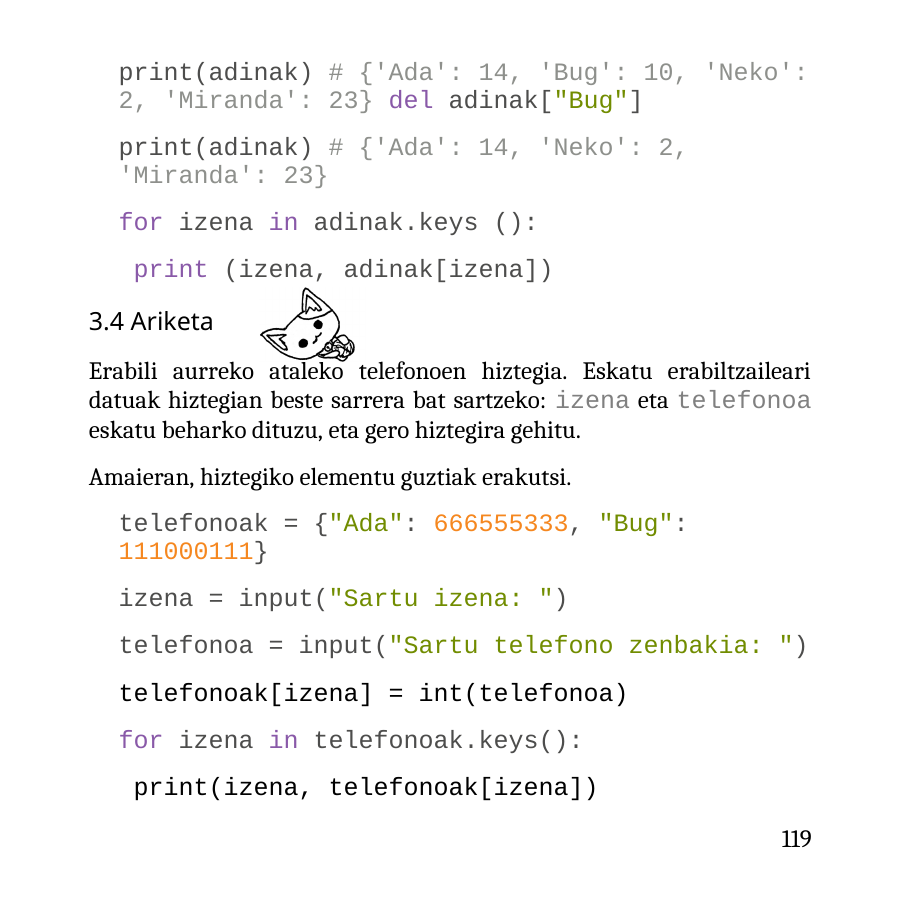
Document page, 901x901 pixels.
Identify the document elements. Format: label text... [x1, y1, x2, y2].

text print(adinak) # {'Ada': 14, 'Bug': 10, 'Neko': 2, 'Miranda': 23} del adinak["Bug"] [118, 59, 811, 116]
text telefonoak[izena] = int(telefonoa) [118, 680, 811, 708]
text Erabili aurreko ataleko telefonoen hiztegia. Eskatu erabiltzaileari datuak hiztegian beste sarrera bat sartzeko: izena eta telefonoa eskatu beharko dituzu, eta gero hiztegira gehitu. [89, 357, 811, 444]
text for izena in adinak.keys (): [118, 210, 811, 238]
text [366, 304, 811, 338]
text Amaieran, hiztegiko elementu guztiak erakutsi. [89, 463, 811, 492]
text print(izena, telefonoak[izena]) [118, 774, 811, 803]
text print(adinak) # {'Ada': 14, 'Neko': 2, 'Miranda': 23} [118, 134, 811, 191]
text izena = input("Sartu izena: ") [118, 586, 811, 614]
text telefonoa = input("Sartu telefono zenbakia: ") [118, 633, 811, 661]
text for izena in telefonoak.keys(): [118, 727, 811, 756]
text 3.4 Ariketa [89, 304, 259, 338]
text print (izena, adinak[izena]) [118, 257, 811, 285]
picture [259, 287, 366, 362]
text telefonoak = {"Ada": 666555333, "Bug": 111000111} [118, 511, 811, 567]
